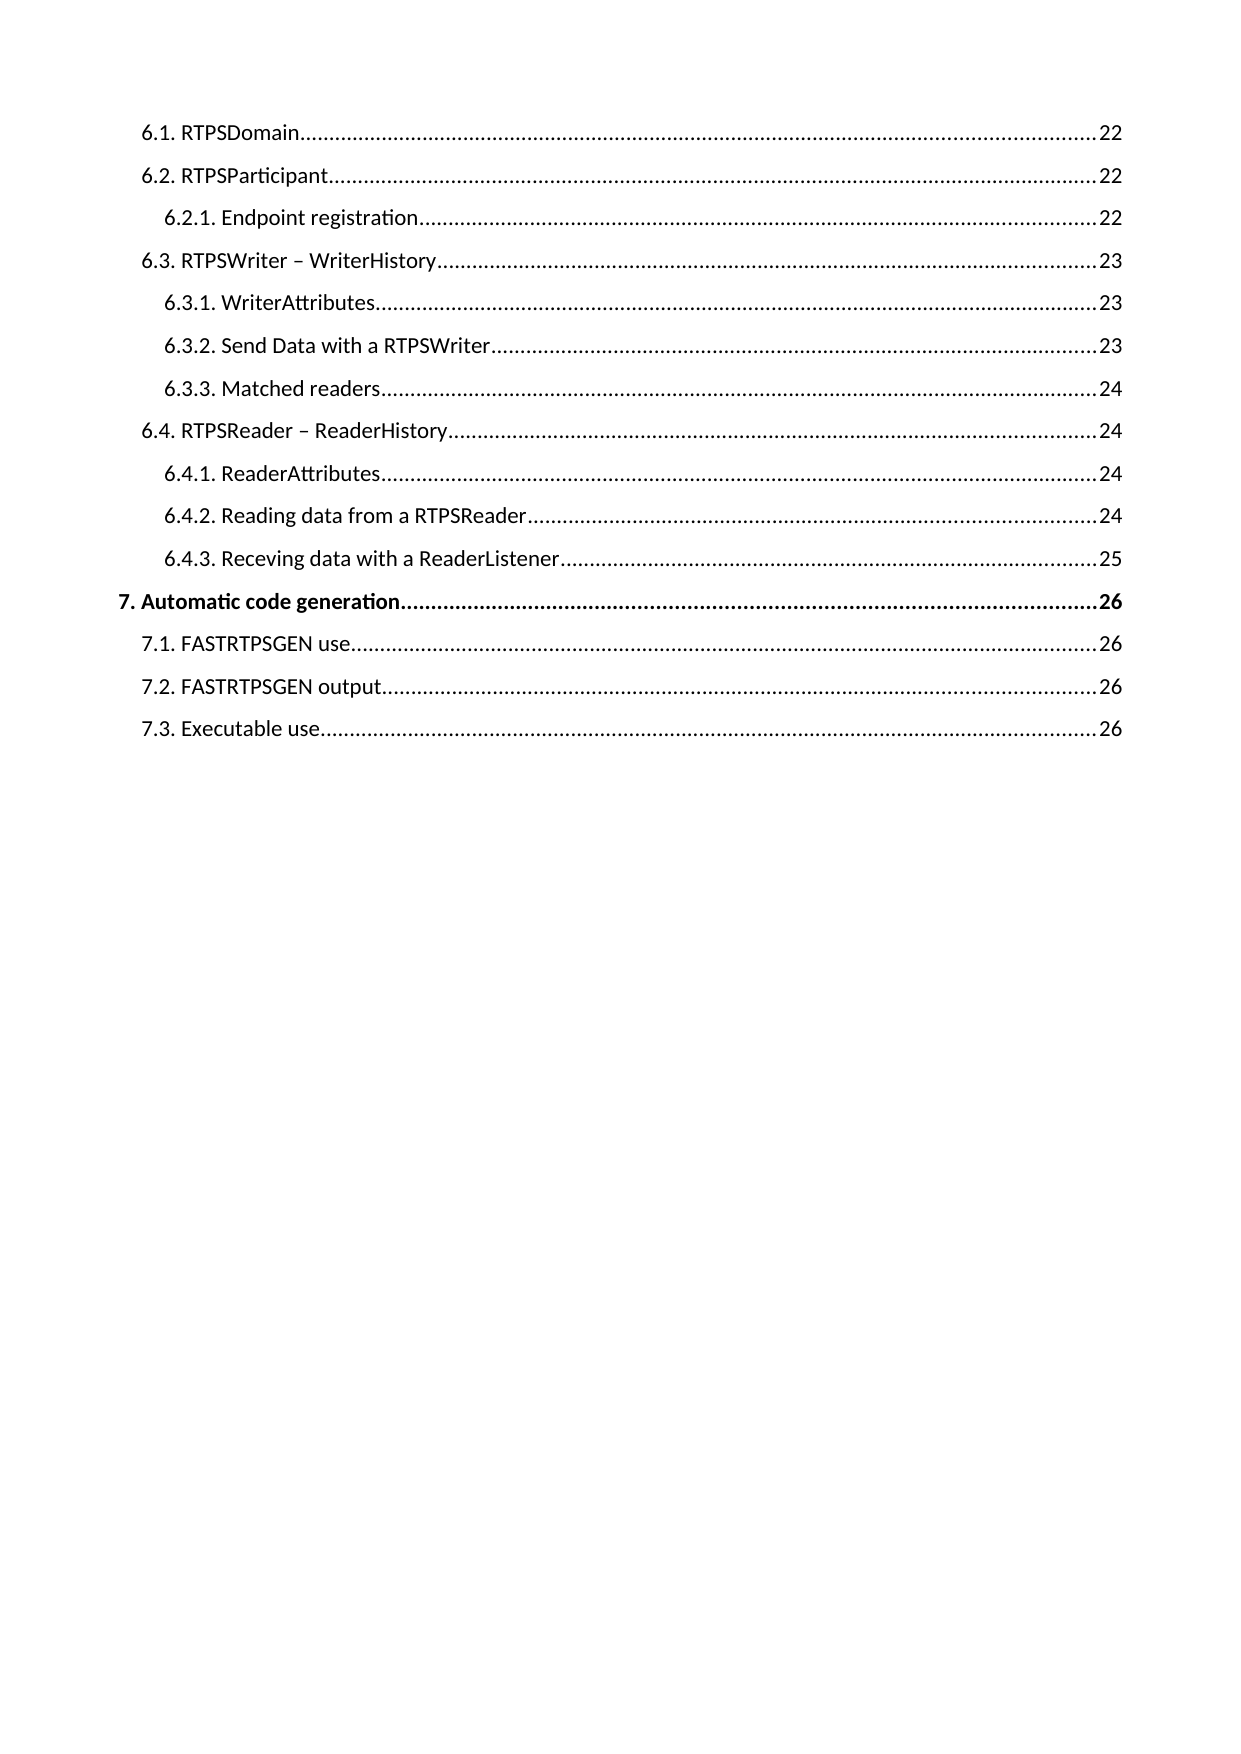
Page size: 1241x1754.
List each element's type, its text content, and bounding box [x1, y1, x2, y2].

text 6.2.1. Endpoint registration 22 [164, 203, 1122, 231]
text 6.4.3. Receving data with a ReaderListener 25 [164, 544, 1122, 572]
text 6.3.3. Matched readers 24 [164, 374, 1122, 402]
text 6.4. RTPSReader – ReaderHistory 24 [141, 416, 1122, 444]
text 7.2. FASTRTPSGEN output 26 [141, 672, 1122, 700]
text 6.2. RTPSParticipant 22 [141, 161, 1122, 189]
text 6.3.2. Send Data with a RTPSWriter 23 [164, 331, 1122, 359]
text 6.4.2. Reading data from a RTPSReader 24 [164, 502, 1122, 529]
text 6.3.1. WriterAttributes 23 [164, 288, 1122, 317]
text 7.3. Executable use 26 [141, 714, 1122, 743]
text 6.3. RTPSWriter – WriterHistory 23 [141, 246, 1122, 274]
text 6.4.1. ReaderAttributes 24 [164, 459, 1122, 487]
text 6.1. RTPSDomain 22 [141, 118, 1122, 146]
text 7.1. FASTRTPSGEN use 26 [141, 629, 1122, 657]
text 7. Automatic code generation 26 [118, 587, 1122, 615]
